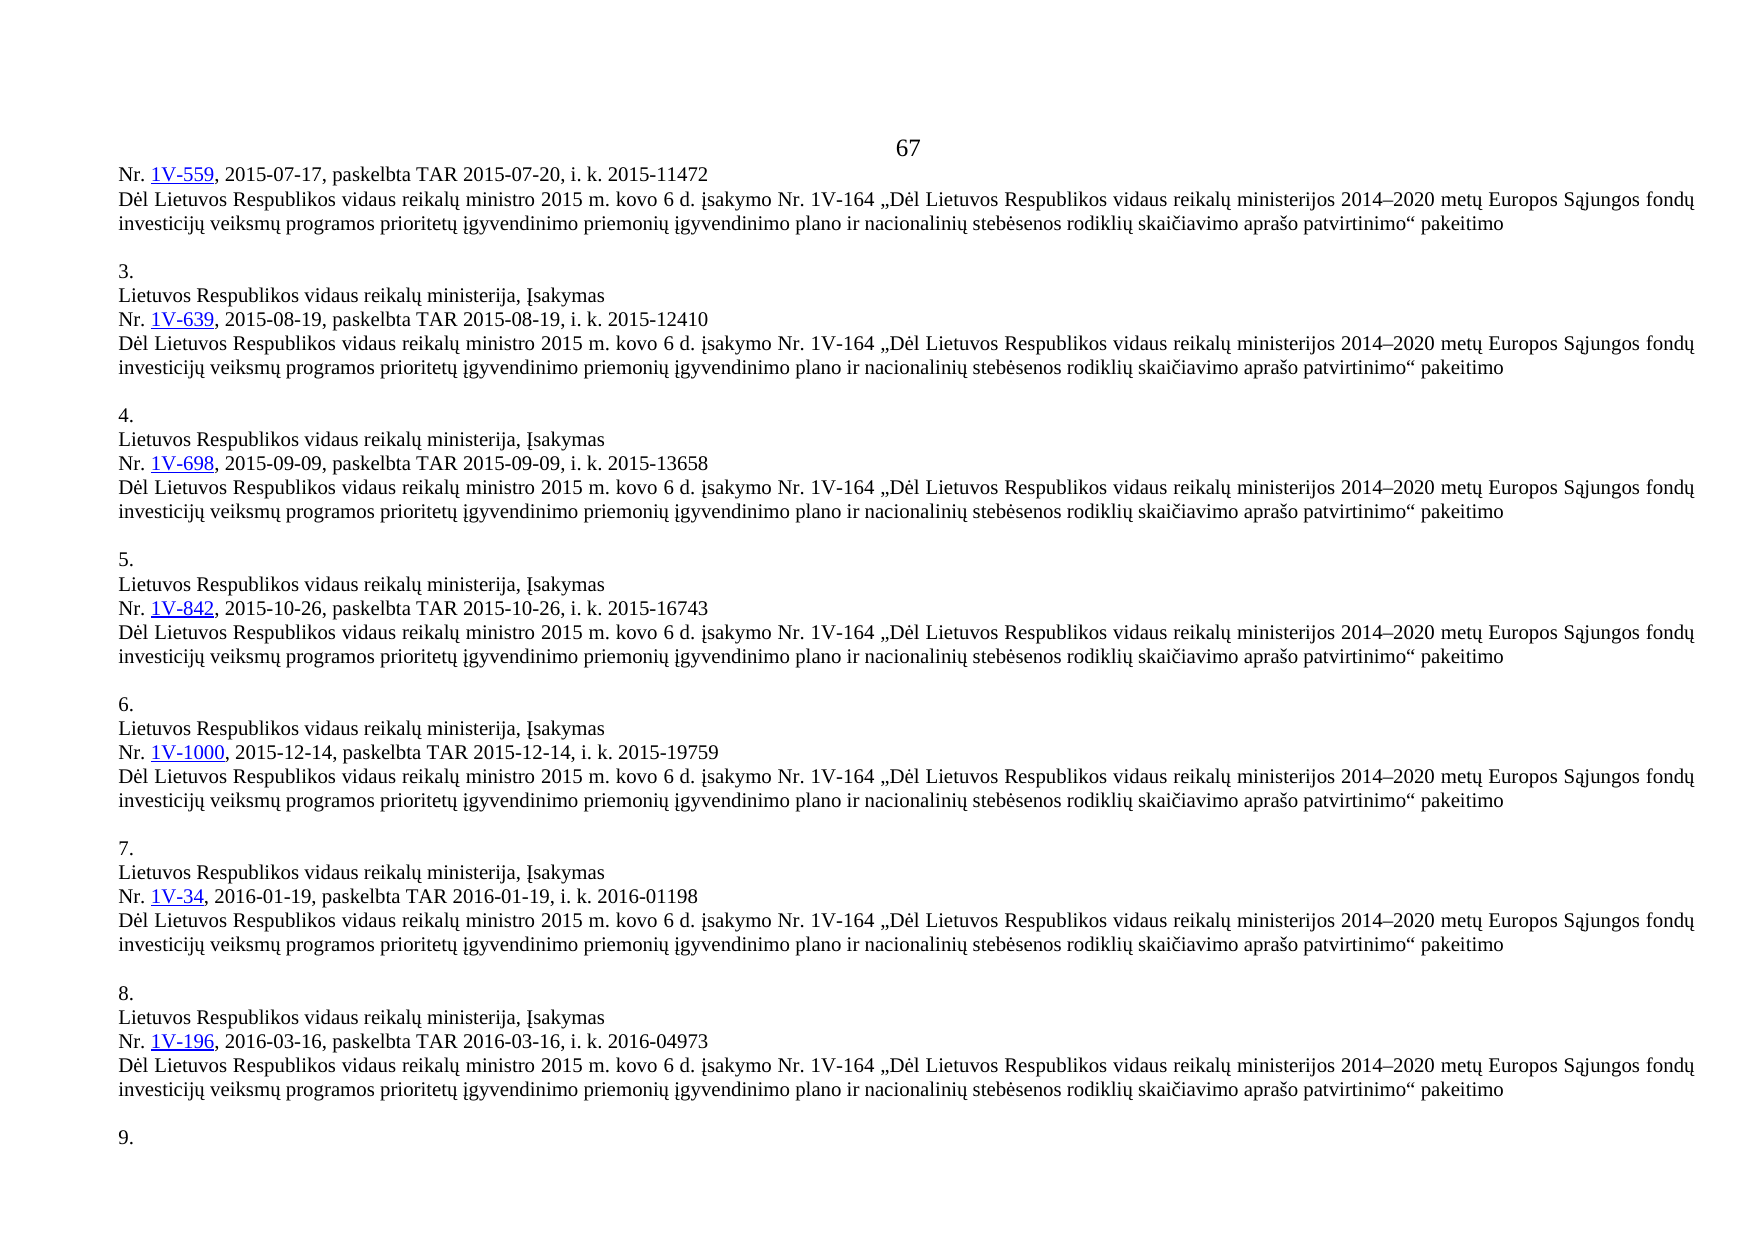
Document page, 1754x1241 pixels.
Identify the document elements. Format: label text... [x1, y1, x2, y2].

text 5. [118, 547, 1698, 571]
text Nr. 1V-559, 2015-07-17, paskelbta TAR 2015-07-20, i. k. 2015-11472 [118, 162, 1698, 186]
text 9. [118, 1125, 1698, 1149]
text 6. [118, 692, 1698, 716]
text Dėl Lietuvos Respublikos vidaus reikalų ministro 2015 m. kovo 6 d. įsakymo Nr. 1V-164 „Dėl Lietuvos Respublikos vidaus reikalų ministerijos 2014–2020 metų Europos Sąjungos fondų investicijų veiksmų programos prioritetų įgyvendinimo priemonių įgyvendinimo plano ir nacionalinių stebėsenos rodiklių skaičiavimo aprašo patvirtinimo“ pakeitimo [118, 619, 1698, 668]
text Nr. 1V-639, 2015-08-19, paskelbta TAR 2015-08-19, i. k. 2015-12410 [118, 307, 1698, 331]
text Lietuvos Respublikos vidaus reikalų ministerija, Įsakymas [118, 1004, 1698, 1029]
text Nr. 1V-842, 2015-10-26, paskelbta TAR 2015-10-26, i. k. 2015-16743 [118, 596, 1698, 619]
text 4. [118, 403, 1698, 427]
text Dėl Lietuvos Respublikos vidaus reikalų ministro 2015 m. kovo 6 d. įsakymo Nr. 1V-164 „Dėl Lietuvos Respublikos vidaus reikalų ministerijos 2014–2020 metų Europos Sąjungos fondų investicijų veiksmų programos prioritetų įgyvendinimo priemonių įgyvendinimo plano ir nacionalinių stebėsenos rodiklių skaičiavimo aprašo patvirtinimo“ pakeitimo [118, 475, 1698, 523]
text Nr. 1V-34, 2016-01-19, paskelbta TAR 2016-01-19, i. k. 2016-01198 [118, 884, 1698, 908]
text Lietuvos Respublikos vidaus reikalų ministerija, Įsakymas [118, 571, 1698, 596]
text 7. [118, 836, 1698, 860]
text Dėl Lietuvos Respublikos vidaus reikalų ministro 2015 m. kovo 6 d. įsakymo Nr. 1V-164 „Dėl Lietuvos Respublikos vidaus reikalų ministerijos 2014–2020 metų Europos Sąjungos fondų investicijų veiksmų programos prioritetų įgyvendinimo priemonių įgyvendinimo plano ir nacionalinių stebėsenos rodiklių skaičiavimo aprašo patvirtinimo“ pakeitimo [118, 908, 1698, 956]
text Dėl Lietuvos Respublikos vidaus reikalų ministro 2015 m. kovo 6 d. įsakymo Nr. 1V-164 „Dėl Lietuvos Respublikos vidaus reikalų ministerijos 2014–2020 metų Europos Sąjungos fondų investicijų veiksmų programos prioritetų įgyvendinimo priemonių įgyvendinimo plano ir nacionalinių stebėsenos rodiklių skaičiavimo aprašo patvirtinimo“ pakeitimo [118, 186, 1698, 234]
text Lietuvos Respublikos vidaus reikalų ministerija, Įsakymas [118, 860, 1698, 884]
text Lietuvos Respublikos vidaus reikalų ministerija, Įsakymas [118, 427, 1698, 451]
text Nr. 1V-698, 2015-09-09, paskelbta TAR 2015-09-09, i. k. 2015-13658 [118, 451, 1698, 475]
text 8. [118, 981, 1698, 1004]
text Lietuvos Respublikos vidaus reikalų ministerija, Įsakymas [118, 716, 1698, 740]
text Dėl Lietuvos Respublikos vidaus reikalų ministro 2015 m. kovo 6 d. įsakymo Nr. 1V-164 „Dėl Lietuvos Respublikos vidaus reikalų ministerijos 2014–2020 metų Europos Sąjungos fondų investicijų veiksmų programos prioritetų įgyvendinimo priemonių įgyvendinimo plano ir nacionalinių stebėsenos rodiklių skaičiavimo aprašo patvirtinimo“ pakeitimo [118, 764, 1698, 812]
text Nr. 1V-1000, 2015-12-14, paskelbta TAR 2015-12-14, i. k. 2015-19759 [118, 740, 1698, 764]
text Lietuvos Respublikos vidaus reikalų ministerija, Įsakymas [118, 283, 1698, 307]
text 3. [118, 259, 1698, 283]
text Dėl Lietuvos Respublikos vidaus reikalų ministro 2015 m. kovo 6 d. įsakymo Nr. 1V-164 „Dėl Lietuvos Respublikos vidaus reikalų ministerijos 2014–2020 metų Europos Sąjungos fondų investicijų veiksmų programos prioritetų įgyvendinimo priemonių įgyvendinimo plano ir nacionalinių stebėsenos rodiklių skaičiavimo aprašo patvirtinimo“ pakeitimo [118, 1053, 1698, 1101]
text Nr. 1V-196, 2016-03-16, paskelbta TAR 2016-03-16, i. k. 2016-04973 [118, 1029, 1698, 1053]
text Dėl Lietuvos Respublikos vidaus reikalų ministro 2015 m. kovo 6 d. įsakymo Nr. 1V-164 „Dėl Lietuvos Respublikos vidaus reikalų ministerijos 2014–2020 metų Europos Sąjungos fondų investicijų veiksmų programos prioritetų įgyvendinimo priemonių įgyvendinimo plano ir nacionalinių stebėsenos rodiklių skaičiavimo aprašo patvirtinimo“ pakeitimo [118, 331, 1698, 379]
